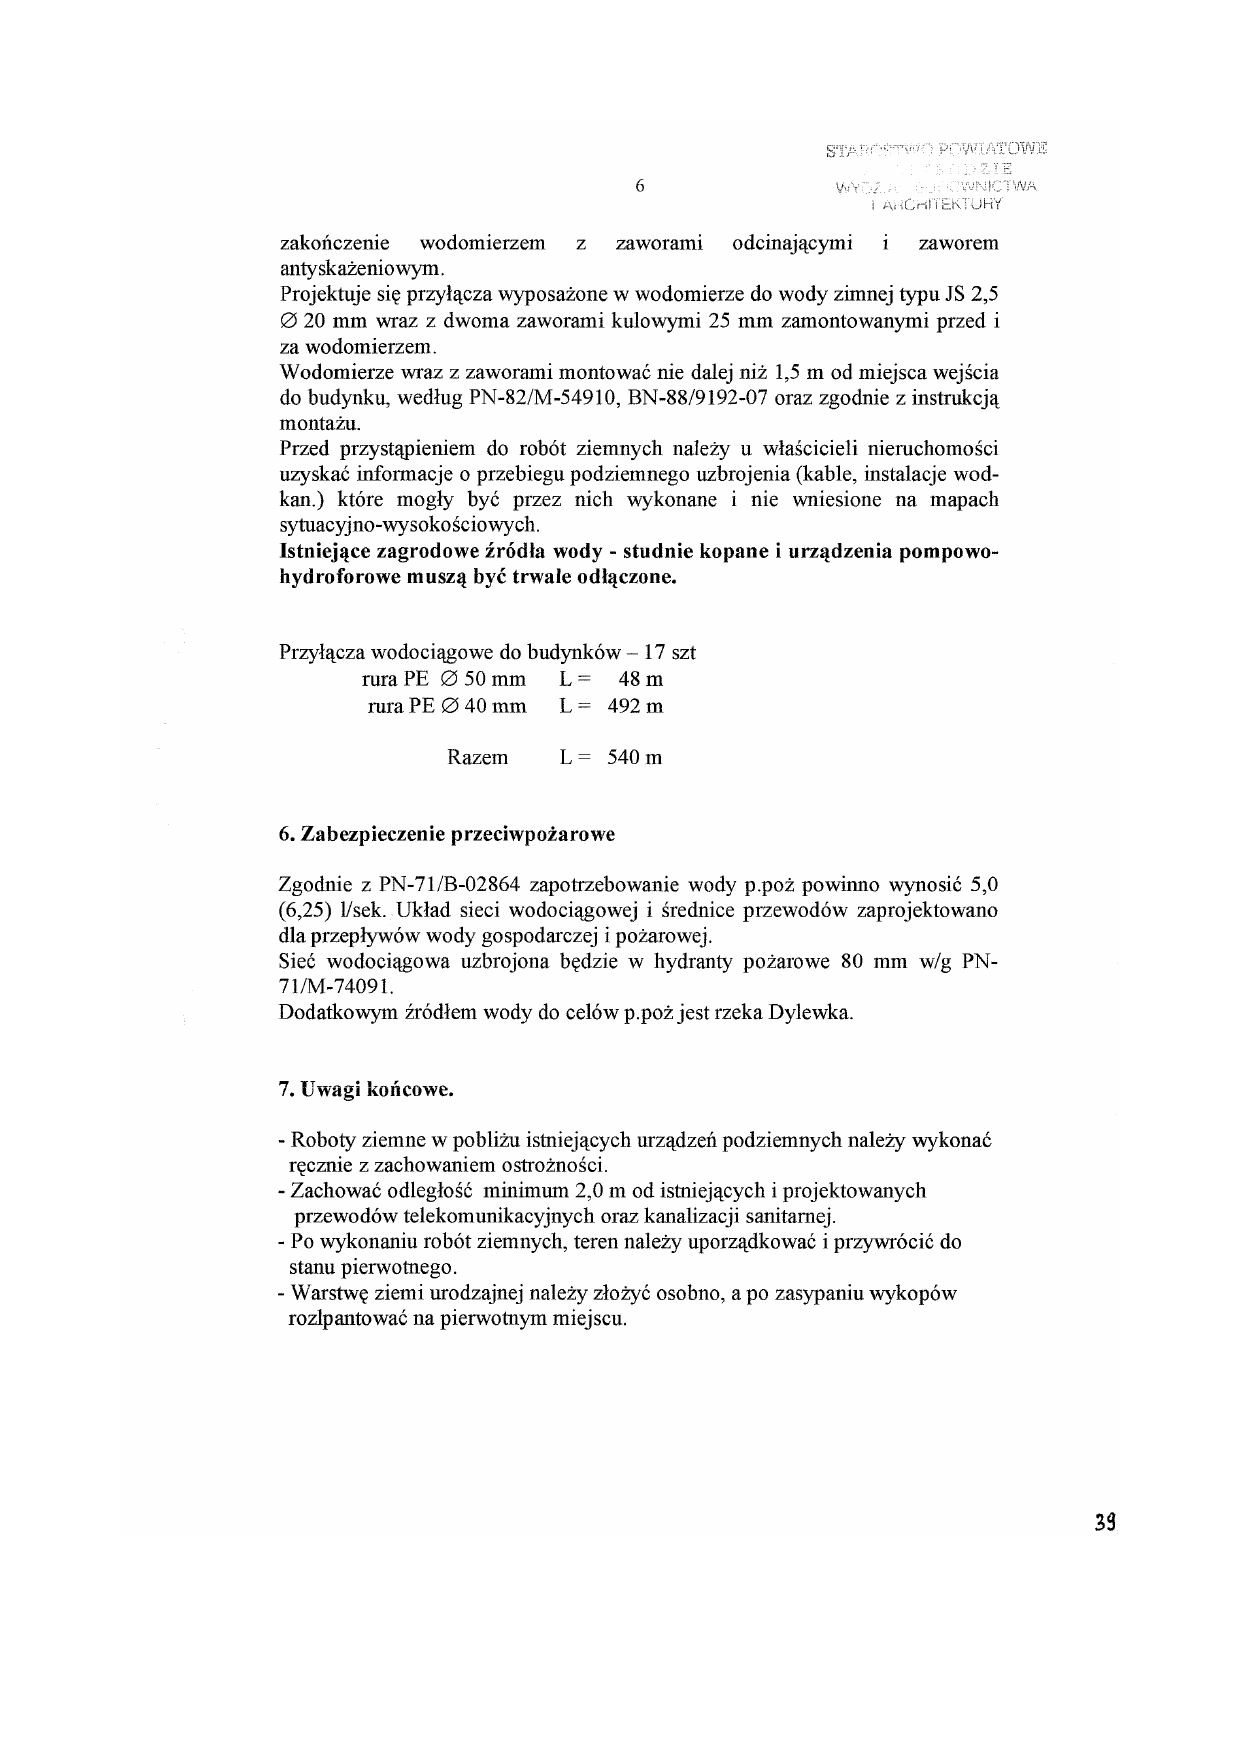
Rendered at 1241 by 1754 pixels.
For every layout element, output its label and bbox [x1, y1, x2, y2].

picture [118, 118, 1122, 1538]
